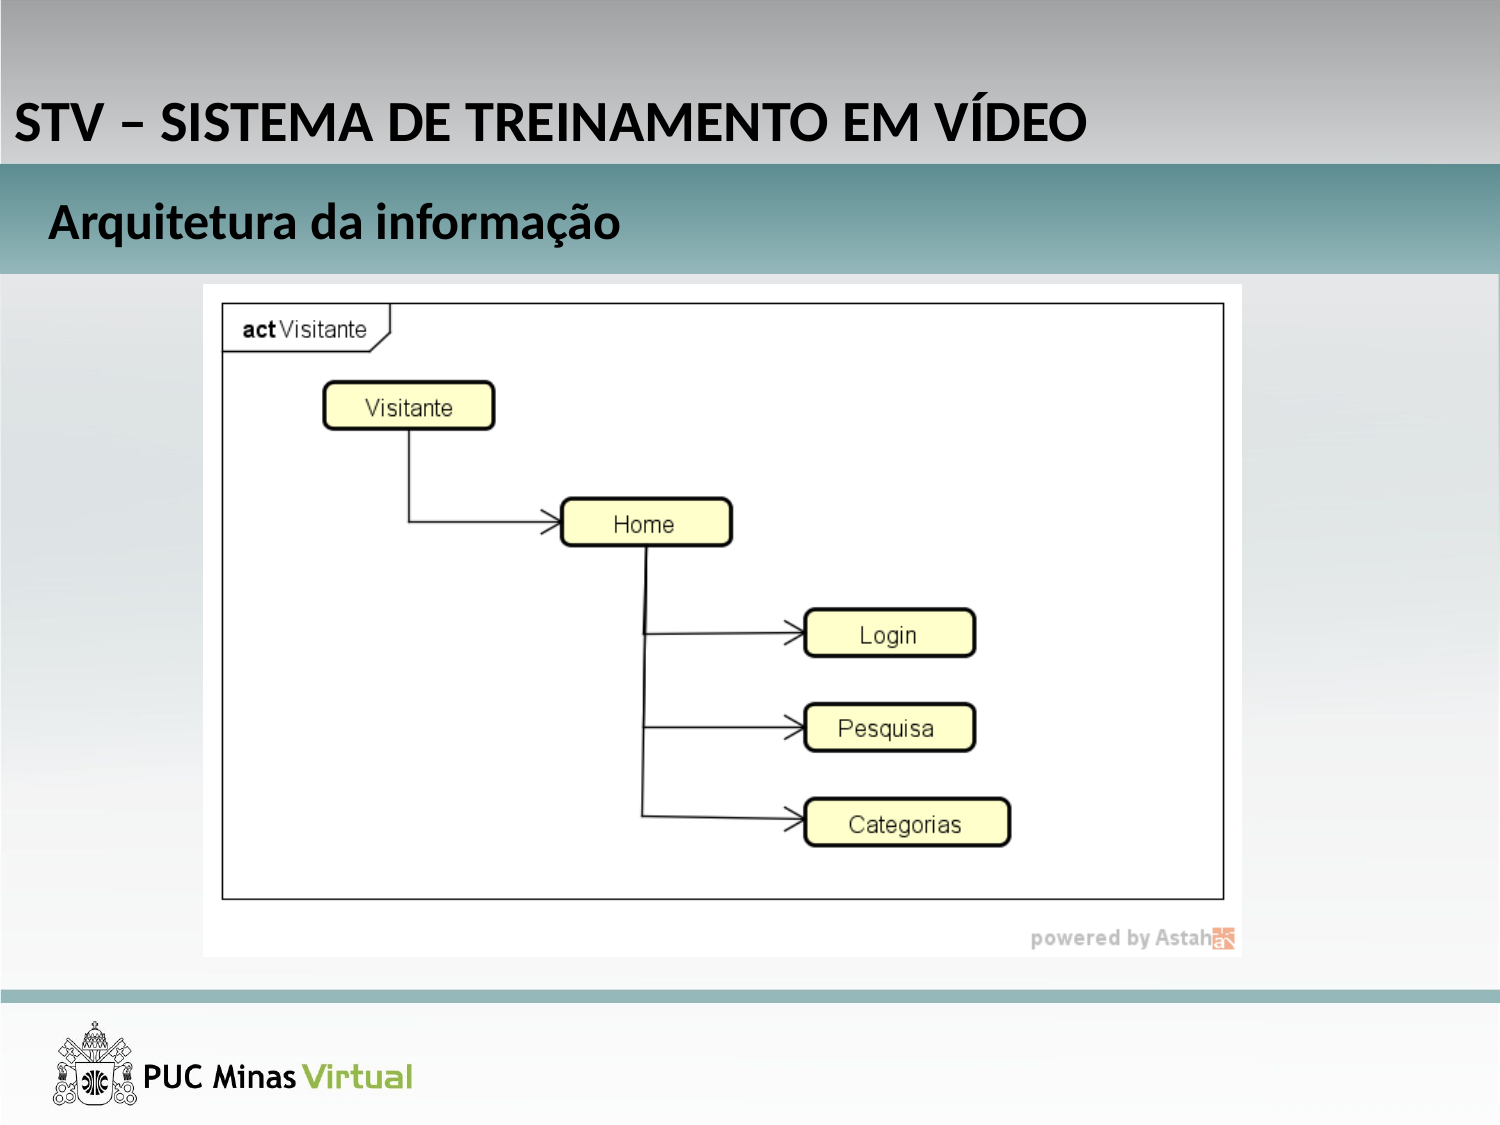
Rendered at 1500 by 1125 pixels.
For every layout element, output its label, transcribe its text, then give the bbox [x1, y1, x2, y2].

text_box Arquitetura da informação [33, 180, 1467, 258]
text_box [0, 164, 1500, 274]
picture [0, 0, 1500, 164]
picture [0, 274, 1500, 1125]
text_box STV – SISTEMA DE TREINAMENTO EM VÍDEO [0, 75, 1486, 161]
